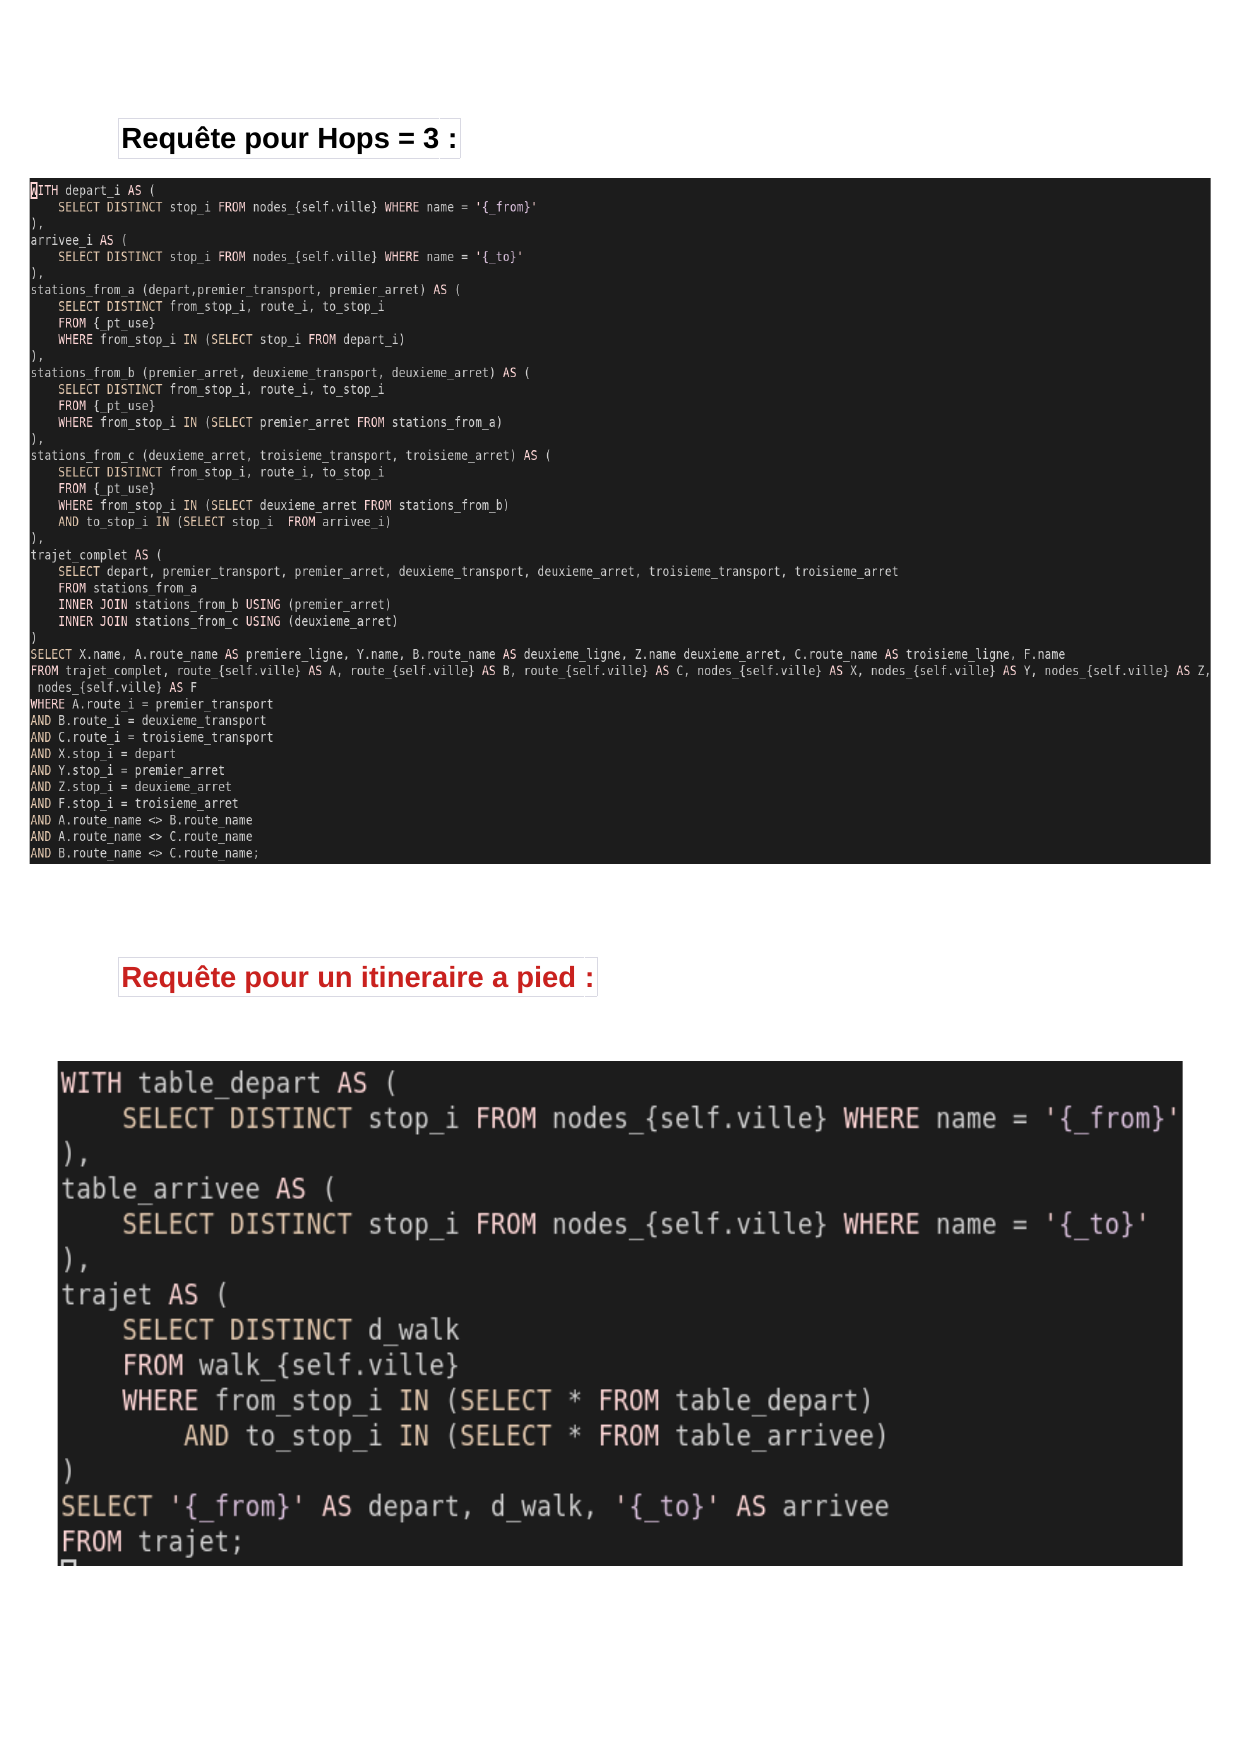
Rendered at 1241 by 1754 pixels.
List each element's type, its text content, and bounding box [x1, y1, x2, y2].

text Requête pour un itineraire a pied : [119, 958, 597, 996]
text Requête pour Hops = 3 : [119, 119, 460, 158]
picture [29, 178, 1211, 864]
picture [57, 1061, 1183, 1566]
text [461, 118, 1122, 158]
text [598, 957, 1122, 996]
